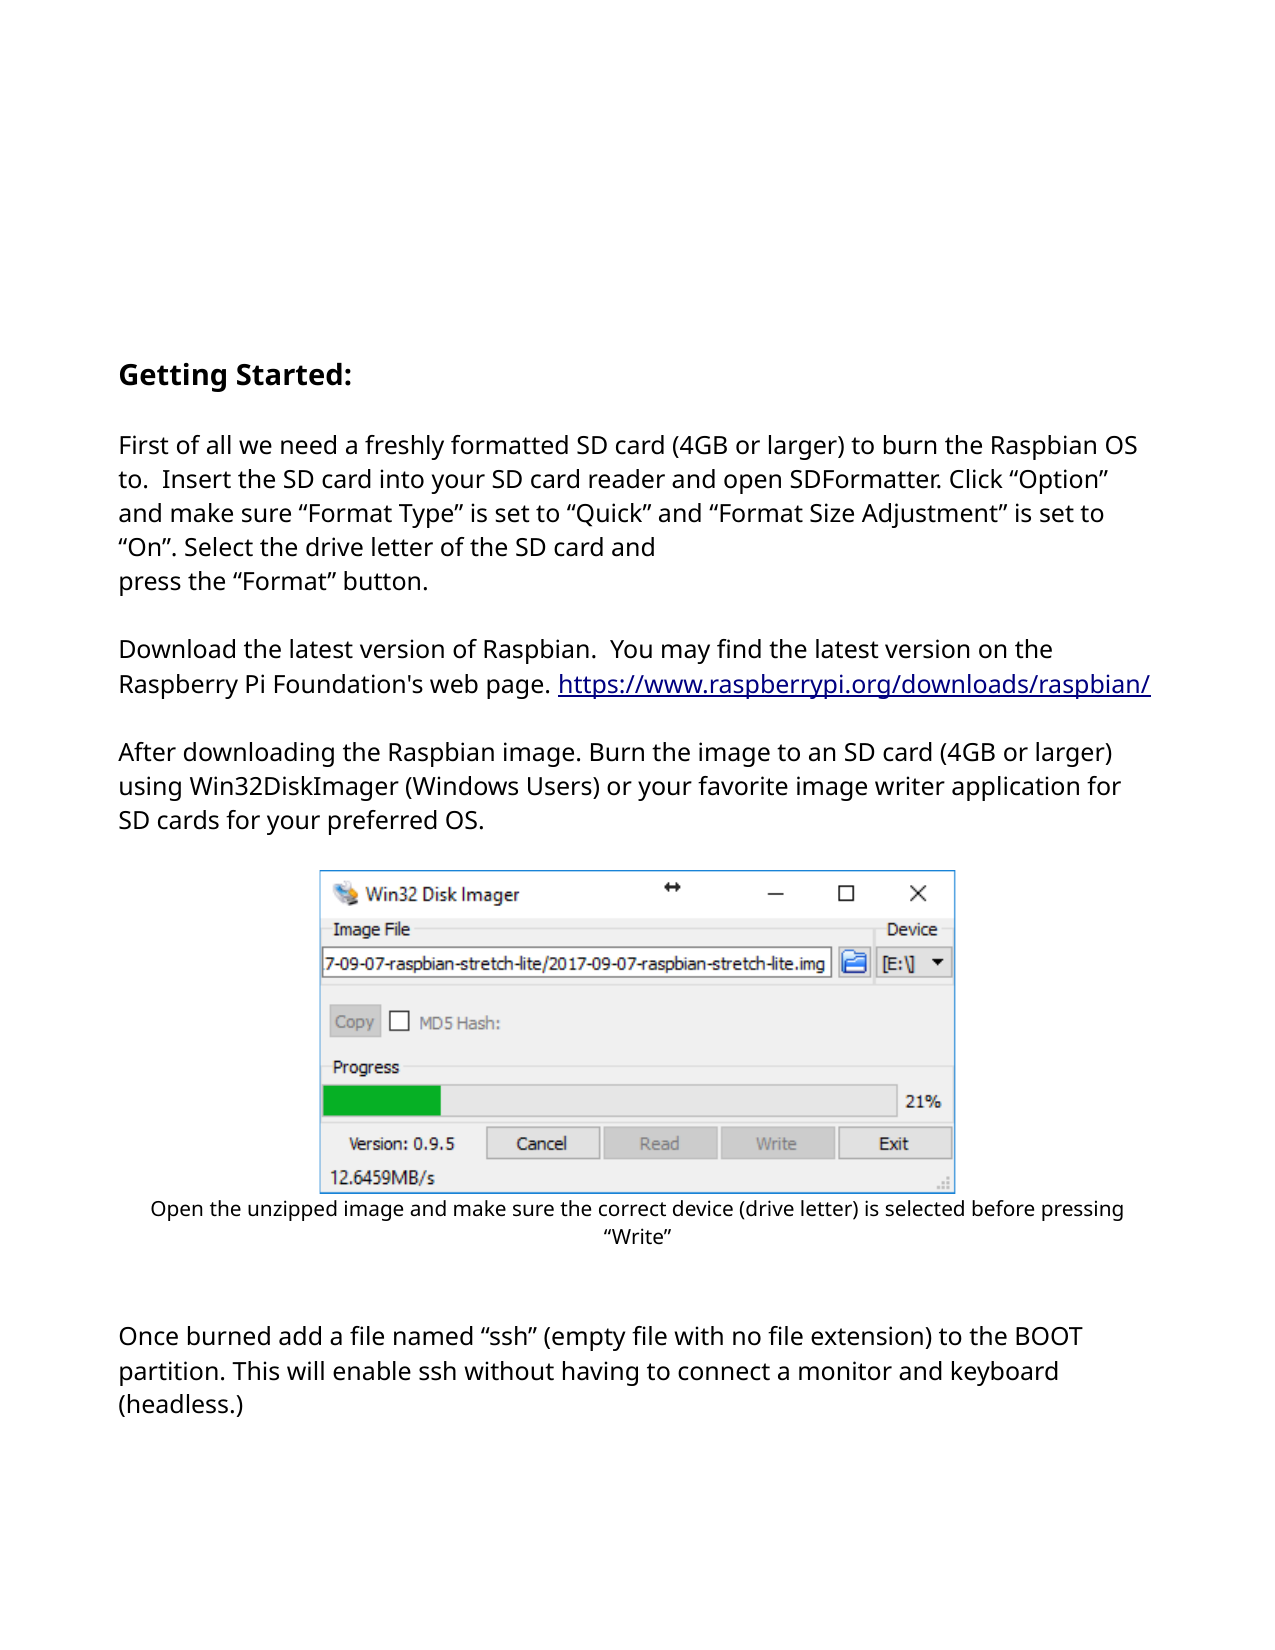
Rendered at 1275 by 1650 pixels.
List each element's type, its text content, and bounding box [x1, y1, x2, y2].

text Once burned add a file named “ssh” (empty file with no file extension) to the BOOT partition. This will enable ssh without having to connect a monitor and keyboard (headless.) [118, 1319, 1157, 1421]
text First of all we need a freshly formatted SD card (4GB or larger) to burn the Raspbian OS to. Insert the SD card into your SD card reader and open SDFormatter. Click “Option” and make sure “Format Type” is set to “Quick” and “Format Size Adjustment” is set to “On”. Select the drive letter of the SD card and [118, 428, 1157, 564]
text press the “Format” button. [118, 564, 1157, 598]
text Download the latest version of Raspbian. You may find the latest version on the Raspberry Pi Foundation's web page. https://www.raspberrypi.org/downloads/raspbian/ [118, 632, 1157, 700]
text After downloading the Raspbian image. Burn the image to an SD card (4GB or larger) using Win32DiskImager (Windows Users) or your favorite image writer application for SD cards for your preferred OS. [118, 734, 1157, 837]
text Open the unzipped image and make sure the correct device (drive letter) is selected before pressing “Write” [118, 1109, 1157, 1251]
picture [319, 870, 956, 1194]
text Getting Started: [118, 354, 1157, 394]
